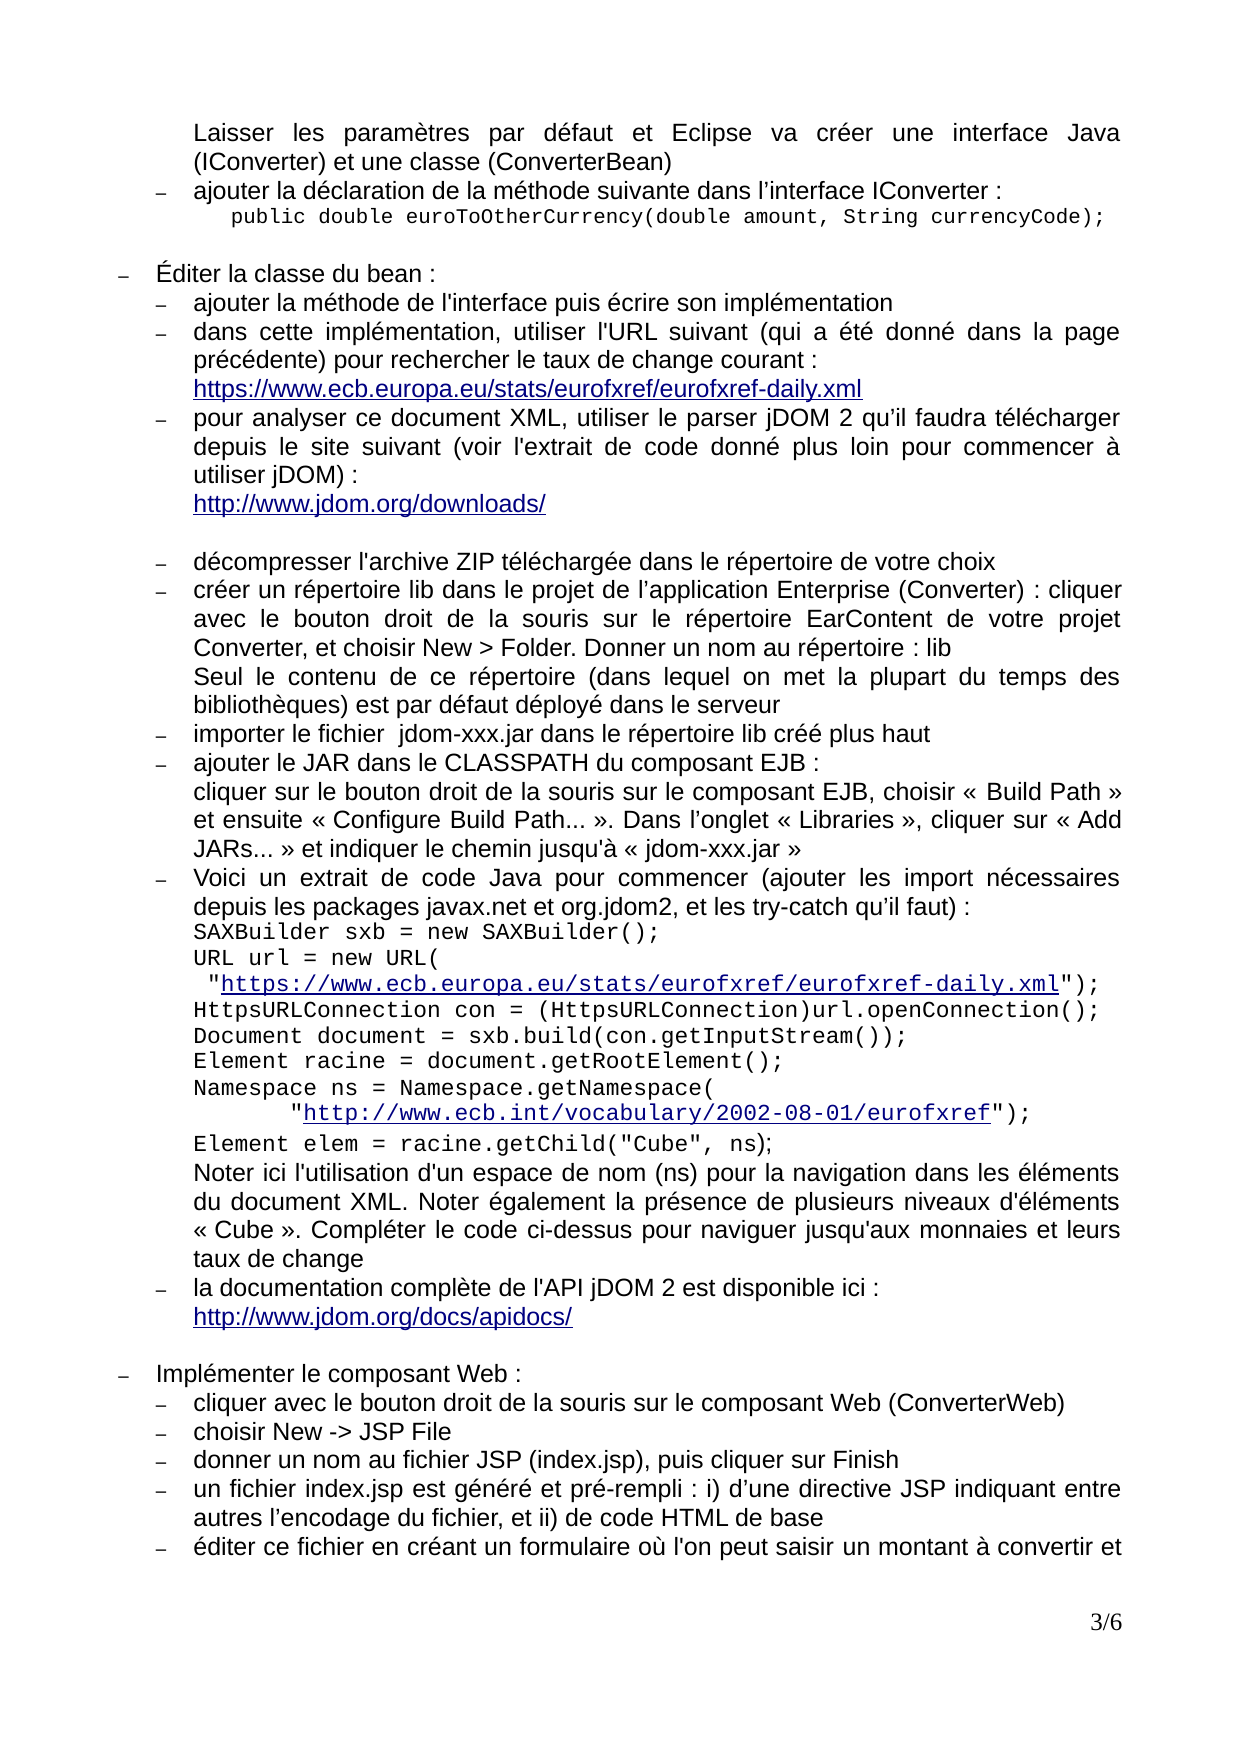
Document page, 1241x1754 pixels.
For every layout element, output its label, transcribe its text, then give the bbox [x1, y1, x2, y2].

list Element racine = document.getRootElement(); [156, 1050, 1122, 1076]
list Noter ici l'utilisation d'un espace de nom (ns) pour la navigation dans les éléments du document XML. Noter également la présence de plusieurs niveaux d'éléments « Cube ». Compléter le code ci-dessus pour naviguer jusqu'aux monnaies et leurs taux de change [156, 1158, 1122, 1273]
list public double euroToOtherCurrency(double amount, String currencyCode); [193, 204, 1122, 230]
list cliquer avec le bouton droit de la souris sur le composant Web (ConverterWeb) [156, 1388, 1122, 1417]
list Namespace ns = Namespace.getNamespace( [156, 1076, 1122, 1102]
list choisir New -> JSP File [156, 1417, 1122, 1446]
list "https://www.ecb.europa.eu/stats/eurofxref/eurofxref-daily.xml"); [156, 972, 1122, 998]
list http://www.jdom.org/docs/apidocs/ [156, 1302, 1122, 1331]
list Voici un extrait de code Java pour commencer (ajouter les import nécessaires depuis les packages javax.net et org.jdom2, et les try-catch qu’il faut) : [156, 863, 1122, 920]
list Seul le contenu de ce répertoire (dans lequel on met la plupart du temps des bibliothèques) est par défaut déployé dans le serveur [156, 661, 1122, 719]
list pour analyser ce document XML, utiliser le parser jDOM 2 qu’il faudra télécharger depuis le site suivant (voir l'extrait de code donné plus loin pour commencer à utiliser jDOM) : [156, 403, 1122, 489]
list importer le fichier jdom-xxx.jar dans le répertoire lib créé plus haut [156, 719, 1122, 748]
list "http://www.ecb.int/vocabulary/2002-08-01/eurofxref"); [156, 1102, 1122, 1128]
list éditer ce fichier en créant un formulaire où l'on peut saisir un montant à convertir et [156, 1532, 1122, 1561]
list URL url = new URL( [156, 946, 1122, 972]
list Document document = sxb.build(con.getInputStream()); [156, 1024, 1122, 1050]
list donner un nom au fichier JSP (index.jsp), puis cliquer sur Finish [156, 1446, 1122, 1474]
list un fichier index.jsp est généré et pré-rempli : i) d’une directive JSP indiquant entre autres l’encodage du fichier, et ii) de code HTML de base [156, 1474, 1122, 1532]
list cliquer sur le bouton droit de la souris sur le composant EJB, choisir « Build Path » et ensuite « Configure Build Path... ». Dans l’onglet « Libraries », cliquer sur « Add JARs... » et indiquer le chemin jusqu'à « jdom-xxx.jar » [156, 776, 1122, 863]
list HttpsURLConnection con = (HttpsURLConnection)url.openConnection(); [156, 998, 1122, 1024]
list Element elem = racine.getChild("Cube", ns); [156, 1128, 1122, 1158]
list Laisser les paramètres par défaut et Eclipse va créer une interface Java (IConverter) et une classe (ConverterBean) [156, 118, 1122, 176]
list Implémenter le composant Web : [118, 1359, 1122, 1388]
list SAXBuilder sxb = new SAXBuilder(); [156, 920, 1122, 946]
list créer un répertoire lib dans le projet de l’application Enterprise (Converter) : cliquer avec le bouton droit de la souris sur le répertoire EarContent de votre projet Converter, et choisir New > Folder. Donner un nom au répertoire : lib [156, 575, 1122, 661]
list ajouter le JAR dans le CLASSPATH du composant EJB : [156, 748, 1122, 776]
list décompresser l'archive ZIP téléchargée dans le répertoire de votre choix [156, 546, 1122, 575]
list http://www.jdom.org/downloads/ [156, 489, 1122, 518]
list ajouter la déclaration de la méthode suivante dans l’interface IConverter : [156, 176, 1122, 204]
list ajouter la méthode de l'interface puis écrire son implémentation [156, 288, 1122, 316]
list dans cette implémentation, utiliser l'URL suivant (qui a été donné dans la page précédente) pour rechercher le taux de change courant : [156, 316, 1122, 374]
list Éditer la classe du bean : [118, 259, 1122, 288]
list la documentation complète de l'API jDOM 2 est disponible ici : [156, 1273, 1122, 1302]
list https://www.ecb.europa.eu/stats/eurofxref/eurofxref-daily.xml [156, 374, 1122, 403]
